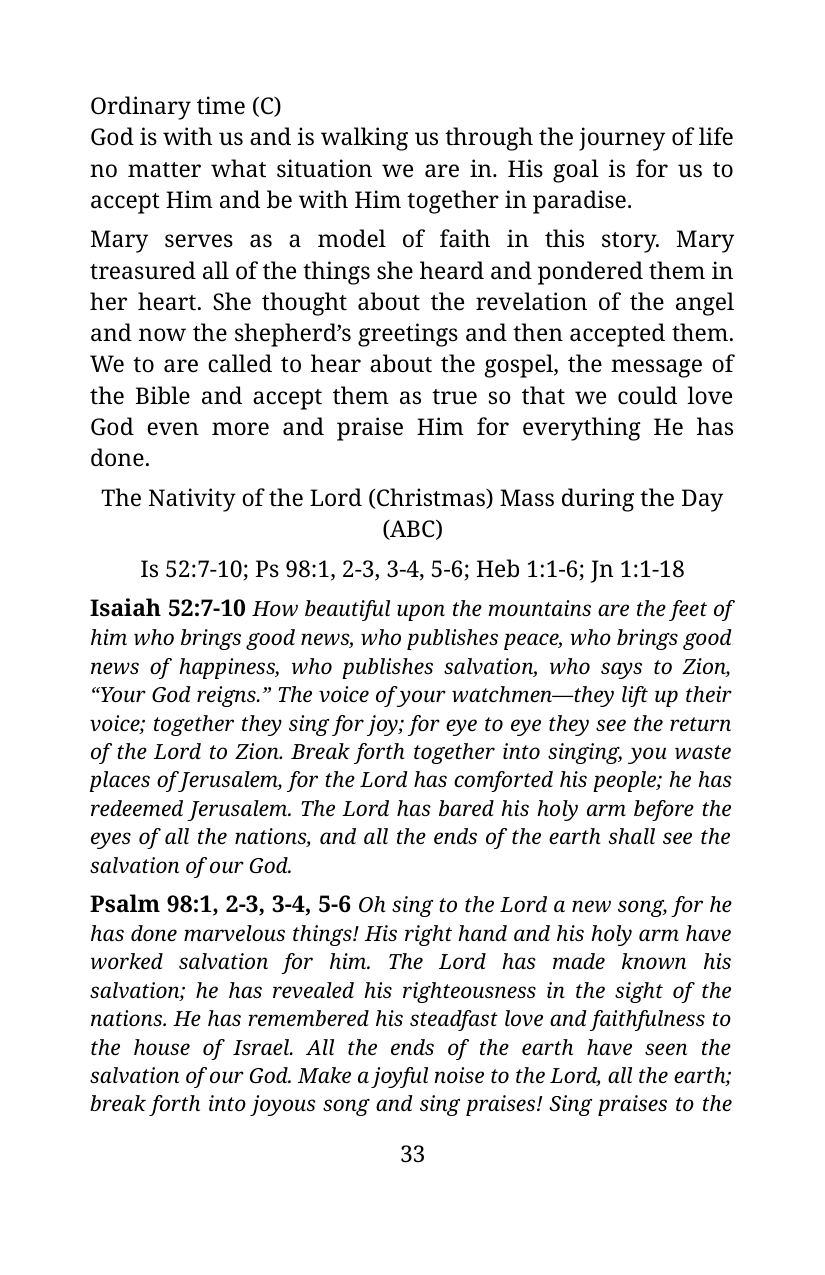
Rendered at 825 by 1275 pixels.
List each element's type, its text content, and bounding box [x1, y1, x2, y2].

text Psalm 98:1, 2-3, 3-4, 5-6 Oh sing to the Lord a new song, for he has done marvelous things! His right hand and his holy arm have worked salvation for him. The Lord has made known his salvation; he has revealed his righteousness in the sight of the nations. He has remembered his steadfast love and faithfulness to the house of Israel. All the ends of the earth have seen the salvation of our God. Make a joyful noise to the Lord, all the earth; break forth into joyous song and sing praises! Sing praises to the [90, 888, 735, 1118]
text Mary serves as a model of faith in this story. Mary treasured all of the things she heard and pondered them in her heart. She thought about the revelation of the angel and now the shepherd’s greetings and then accepted them. We to are called to hear about the gospel, the message of the Bible and accept them as true so that we could love God even more and praise Him for everything He has done. [90, 223, 735, 473]
text Is 52:7-10; Ps 98:1, 2-3, 3-4, 5-6; Heb 1:1-6; Jn 1:1-18 [90, 552, 735, 584]
text The Nativity of the Lord (Christmas) Mass during the Day (ABC) [90, 482, 735, 544]
text Isaiah 52:7-10 How beautiful upon the mountains are the feet of him who brings good news, who publishes peace, who brings good news of happiness, who publishes salvation, who says to Zion, “Your God reigns.” The voice of your watchmen—they lift up their voice; together they sing for joy; for eye to eye they see the return of the Lord to Zion. Break forth together into singing, you waste places of Jerusalem, for the Lord has comforted his people; he has redeemed Jerusalem. The Lord has bared his holy arm before the eyes of all the nations, and all the ends of the earth shall see the salvation of our God. [90, 592, 735, 879]
text God is with us and is walking us through the journey of life no matter what situation we are in. His goal is for us to accept Him and be with Him together in paradise. [90, 121, 735, 215]
